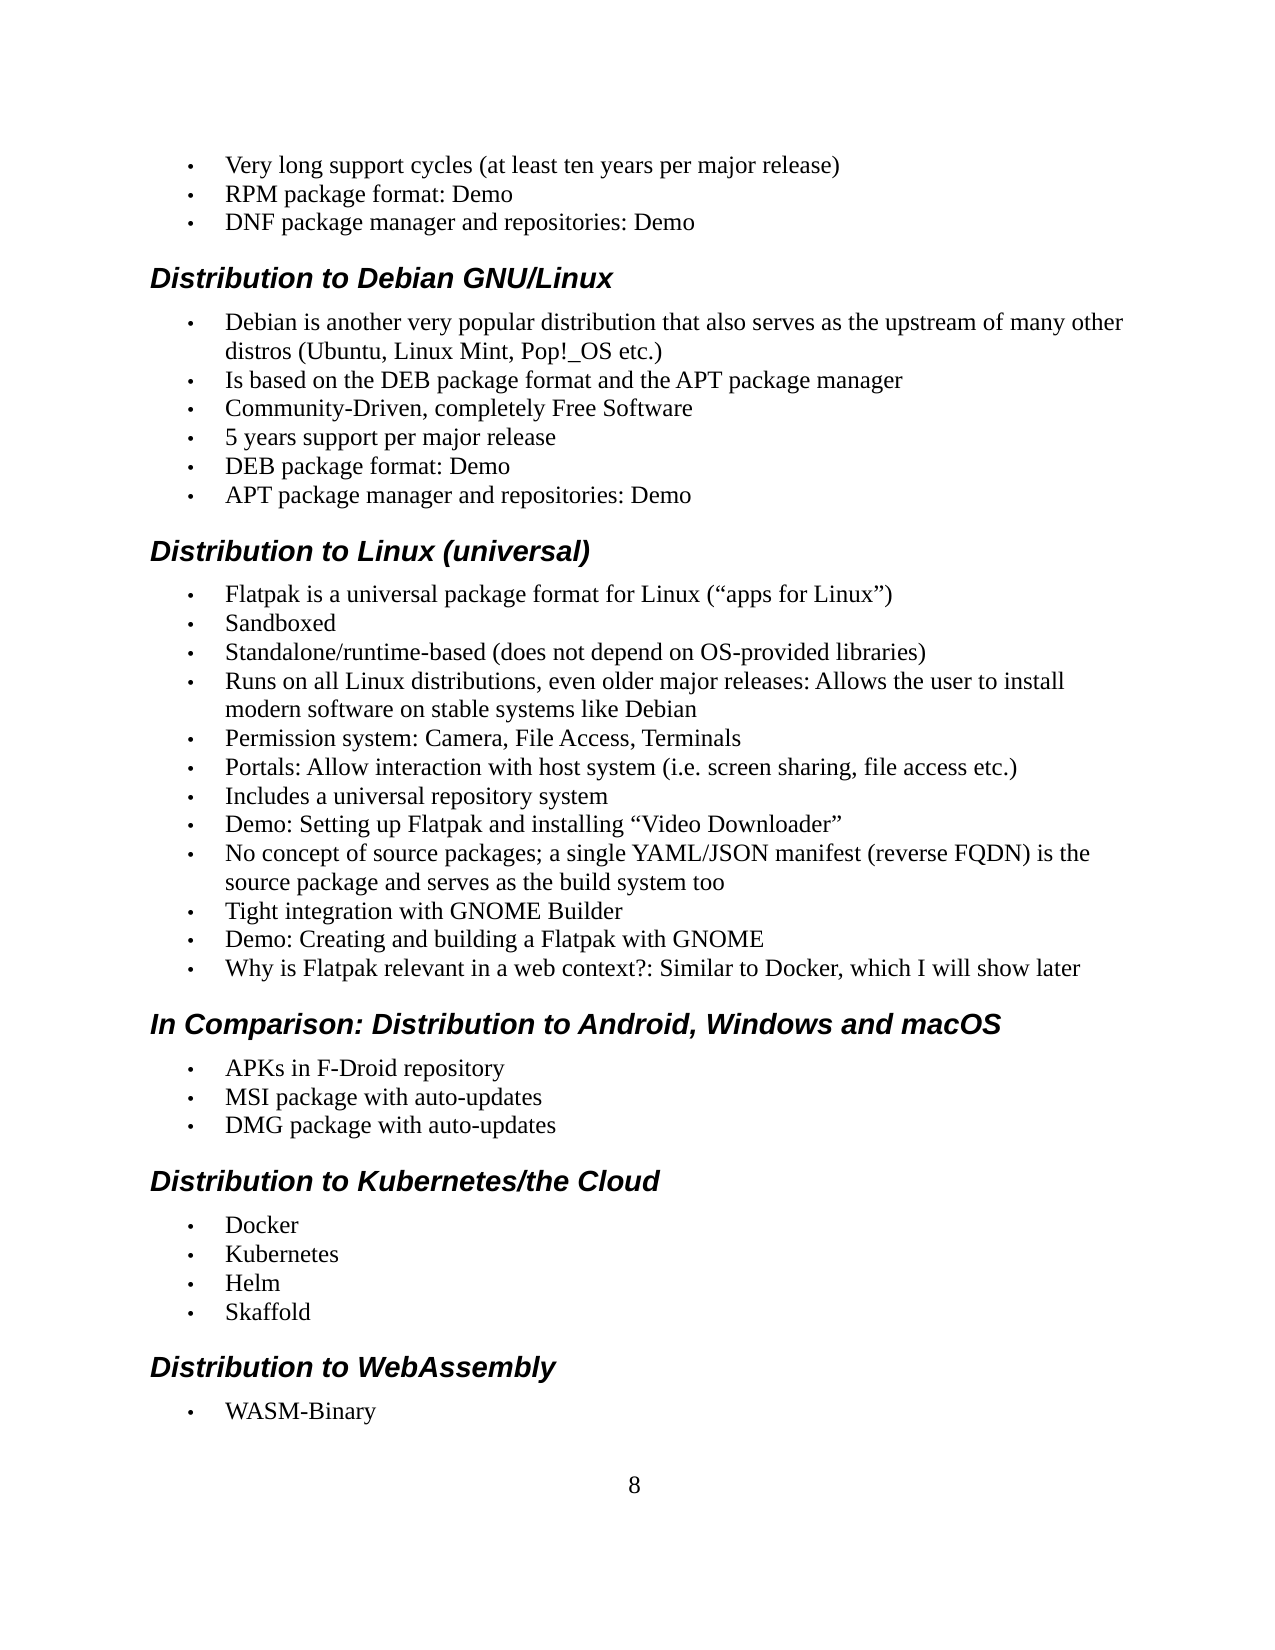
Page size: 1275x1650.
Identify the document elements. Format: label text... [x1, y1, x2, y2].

list DMG package with auto-updates [187, 1111, 1125, 1139]
list Runs on all Linux distributions, even older major releases: Allows the user to install modern software on stable systems like Debian [187, 666, 1125, 723]
list Demo: Creating and building a Flatpak with GNOME [187, 924, 1125, 953]
subtitle In Comparison: Distribution to Android, Windows and macOS [150, 1007, 1125, 1041]
list Debian is another very popular distribution that also serves as the upstream of many other distros (Ubuntu, Linux Mint, Pop!_OS etc.) [187, 307, 1125, 365]
list Flatpak is a universal package format for Linux (“apps for Linux”) [187, 579, 1125, 608]
list Demo: Setting up Flatpak and installing “Video Downloader” [187, 809, 1125, 838]
list RPM package format: Demo [187, 179, 1125, 207]
subtitle Distribution to Linux (universal) [150, 533, 1125, 567]
list Community-Driven, completely Free Software [187, 393, 1125, 422]
list Helm [187, 1268, 1125, 1297]
subtitle Distribution to WebAssembly [150, 1350, 1125, 1384]
list Kubernetes [187, 1239, 1125, 1268]
subtitle Distribution to Debian GNU/Linux [150, 261, 1125, 295]
list Very long support cycles (at least ten years per major release) [187, 150, 1125, 179]
list WASM-Binary [187, 1396, 1125, 1425]
list Skaffold [187, 1297, 1125, 1325]
list MSI package with auto-updates [187, 1082, 1125, 1111]
list Tight integration with GNOME Builder [187, 896, 1125, 924]
list No concept of source packages; a single YAML/JSON manifest (reverse FQDN) is the source package and serves as the build system too [187, 838, 1125, 896]
list Docker [187, 1210, 1125, 1239]
list Portals: Allow interaction with host system (i.e. screen sharing, file access etc.) [187, 752, 1125, 781]
list APKs in F-Droid repository [187, 1053, 1125, 1082]
list Standalone/runtime-based (does not depend on OS-provided libraries) [187, 637, 1125, 666]
list Sandboxed [187, 608, 1125, 637]
list 5 years support per major release [187, 422, 1125, 451]
list DNF package manager and repositories: Demo [187, 207, 1125, 236]
list DEB package format: Demo [187, 451, 1125, 480]
list APT package manager and repositories: Demo [187, 480, 1125, 508]
list Includes a universal repository system [187, 781, 1125, 809]
list Permission system: Camera, File Access, Terminals [187, 723, 1125, 752]
subtitle Distribution to Kubernetes/the Cloud [150, 1164, 1125, 1198]
list Why is Flatpak relevant in a web context?: Similar to Docker, which I will show later [187, 953, 1125, 982]
list Is based on the DEB package format and the APT package manager [187, 365, 1125, 393]
